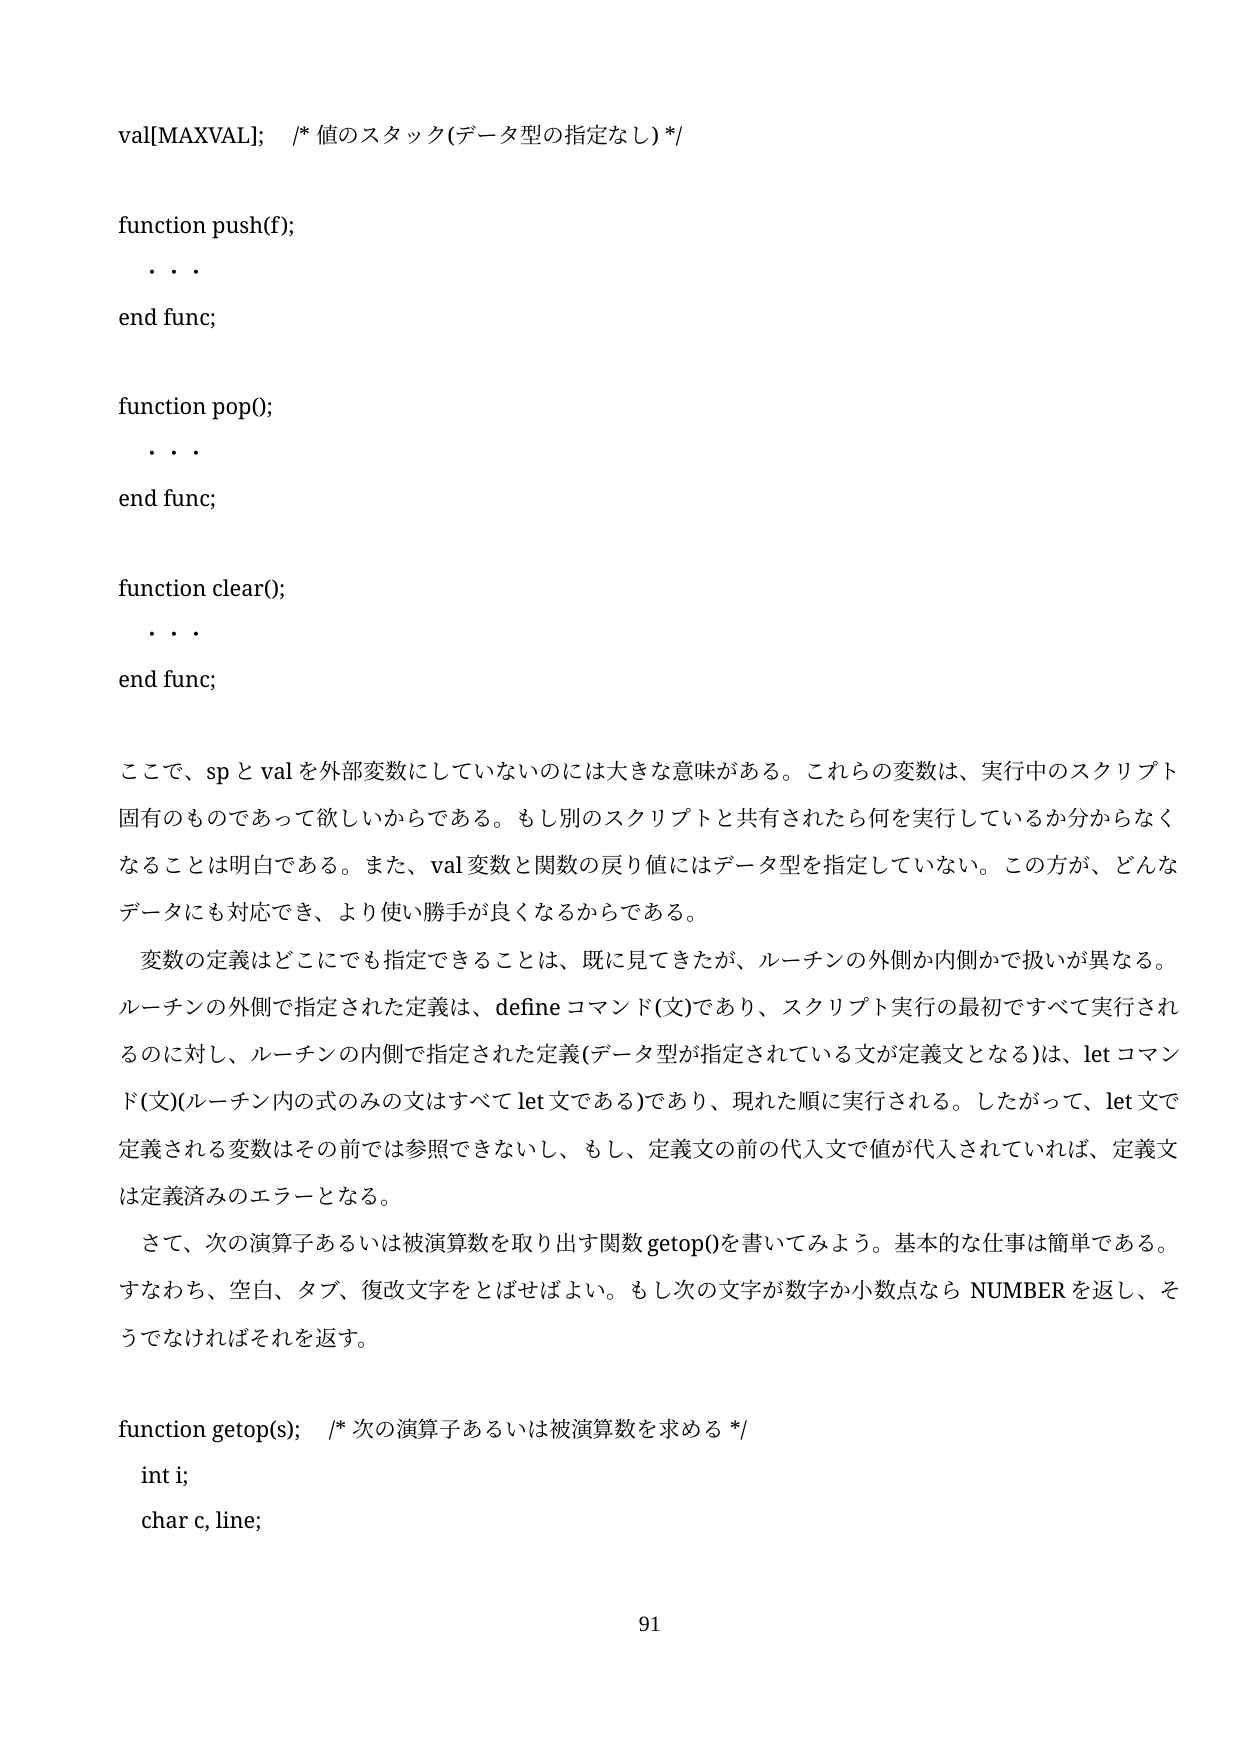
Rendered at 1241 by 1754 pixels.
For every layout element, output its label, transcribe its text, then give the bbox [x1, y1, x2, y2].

text ・・・ [118, 436, 1181, 467]
text 変数の定義はどこにでも指定できることは、既に見てきたが、ルーチンの外側か内側かで扱いが異なる。ルーチンの外側で指定された定義は、defineコマンド(文)であり、スクリプト実行の最初ですべて実行されるのに対し、ルーチンの内側で指定された定義(データ型が指定されている文が定義文となる)は、letコマンド(文)(ルーチン内の式のみの文はすべてlet文である)であり、現れた順に実行される。したがって、let文で定義される変数はその前では参照できないし、もし、定義文の前の代入文で値が代入されていれば、定義文は定義済みのエラーとなる。 [118, 943, 1181, 1211]
text end func; [118, 483, 1181, 513]
text char c, line; [118, 1505, 1181, 1534]
text さて、次の演算子あるいは被演算数を取り出す関数getop()を書いてみよう。基本的な仕事は簡単である。 [118, 1226, 1181, 1258]
text int i; [118, 1460, 1181, 1490]
text val[MAXVAL]; /* 値のスタック(データ型の指定なし) */ [118, 118, 1181, 150]
text すなわち、空白、タブ、復改文字をとばせばよい。もし次の文字が数字か小数点ならNUMBERを返し、そうでなければそれを返す。 [118, 1273, 1181, 1352]
text ・・・ [118, 617, 1181, 649]
text function getop(s); /* 次の演算子あるいは被演算数を求める */ [118, 1413, 1181, 1444]
text ・・・ [118, 255, 1181, 286]
text function pop(); [118, 391, 1181, 421]
text function clear(); [118, 573, 1181, 602]
text end func; [118, 664, 1181, 694]
text ここで、spとvalを外部変数にしていないのには大きな意味がある。これらの変数は、実行中のスクリプト固有のものであって欲しいからである。もし別のスクリプトと共有されたら何を実行しているか分からなくなることは明白である。また、val変数と関数の戻り値にはデータ型を指定していない。この方が、どんなデータにも対応でき、より使い勝手が良くなるからである。 [118, 754, 1181, 927]
text end func; [118, 302, 1181, 332]
text function push(f); [118, 210, 1181, 240]
